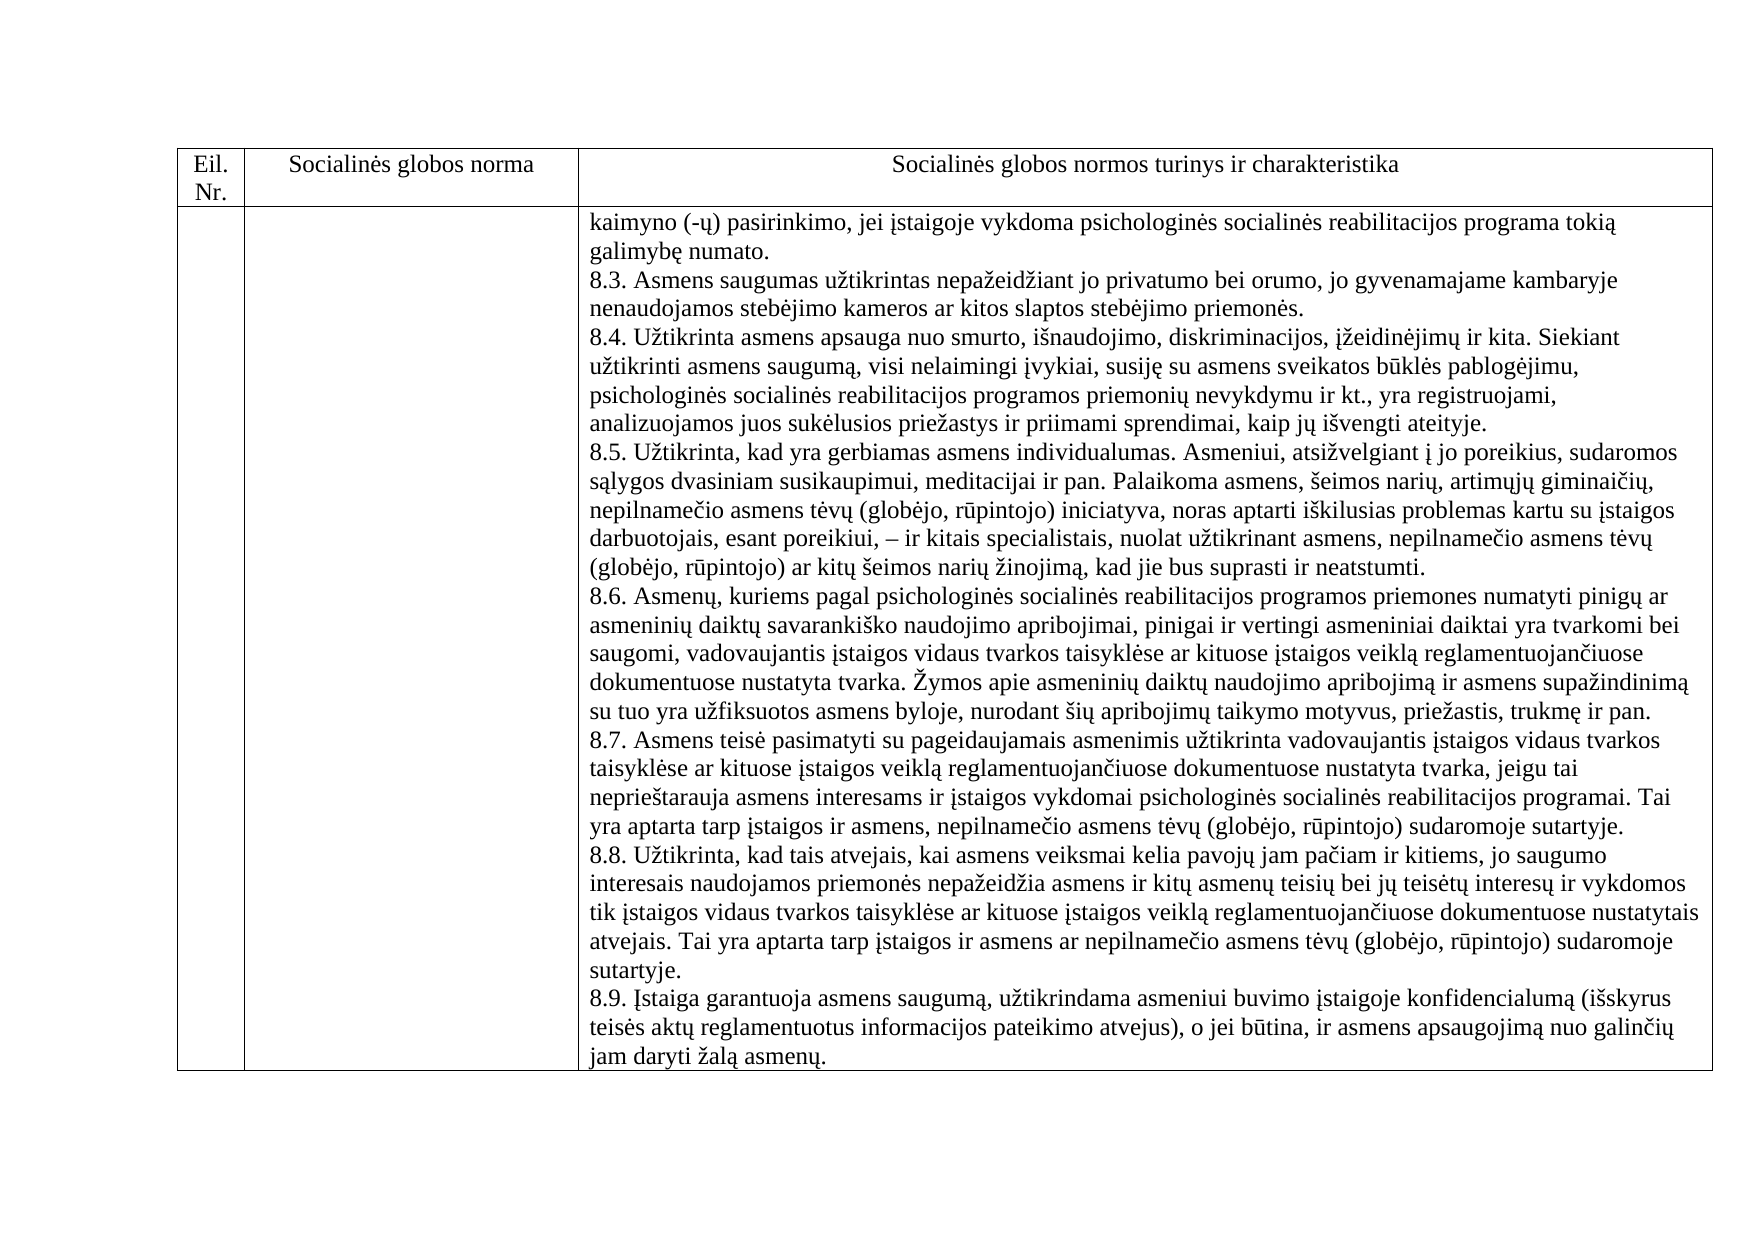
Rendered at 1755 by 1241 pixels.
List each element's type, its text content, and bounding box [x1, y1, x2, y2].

table_header Socialinės globos normos turinys ir charakteristika [579, 149, 1712, 206]
table_cell kaimyno (-ų) pasirinkimo, jei įstaigoje vykdoma psichologinės socialinės reabilitacijos programa tokią galimybę numato. 8.3. Asmens saugumas užtikrintas nepažeidžiant jo privatumo bei orumo, jo gyvenamajame kambaryje nenaudojamos stebėjimo kameros ar kitos slaptos stebėjimo priemonės. 8.4. Užtikrinta asmens apsauga nuo smurto, išnaudojimo, diskriminacijos, įžeidinėjimų ir kita. Siekiant užtikrinti asmens saugumą, visi nelaimingi įvykiai, susiję su asmens sveikatos būklės pablogėjimu, psichologinės socialinės reabilitacijos programos priemonių nevykdymu ir kt., yra registruojami, analizuojamos juos sukėlusios priežastys ir priimami sprendimai, kaip jų išvengti ateityje. 8.5. Užtikrinta, kad yra gerbiamas asmens individualumas. Asmeniui, atsižvelgiant į jo poreikius, sudaromos sąlygos dvasiniam susikaupimui, meditacijai ir pan. Palaikoma asmens, šeimos narių, artimųjų giminaičių, nepilnamečio asmens tėvų (globėjo, rūpintojo) iniciatyva, noras aptarti iškilusias problemas kartu su įstaigos darbuotojais, esant poreikiui, – ir kitais specialistais, nuolat užtikrinant asmens, nepilnamečio asmens tėvų (globėjo, rūpintojo) ar kitų šeimos narių žinojimą, kad jie bus suprasti ir neatstumti. 8.6. Asmenų, kuriems pagal psichologinės socialinės reabilitacijos programos priemones numatyti pinigų ar asmeninių daiktų savarankiško naudojimo apribojimai, pinigai ir vertingi asmeniniai daiktai yra tvarkomi bei saugomi, vadovaujantis įstaigos vidaus tvarkos taisyklėse ar kituose įstaigos veiklą reglamentuojančiuose dokumentuose nustatyta tvarka. Žymos apie asmeninių daiktų naudojimo apribojimą ir asmens supažindinimą su tuo yra užfiksuotos asmens byloje, nurodant šių apribojimų taikymo motyvus, priežastis, trukmę ir pan. 8.7. Asmens teisė pasimatyti su pageidaujamais asmenimis užtikrinta vadovaujantis įstaigos vidaus tvarkos taisyklėse ar kituose įstaigos veiklą reglamentuojančiuose dokumentuose nustatyta tvarka, jeigu tai neprieštarauja asmens interesams ir įstaigos vykdomai psichologinės socialinės reabilitacijos programai. Tai yra aptarta tarp įstaigos ir asmens, nepilnamečio asmens tėvų (globėjo, rūpintojo) sudaromoje sutartyje. 8.8. Užtikrinta, kad tais atvejais, kai asmens veiksmai kelia pavojų jam pačiam ir kitiems, jo saugumo interesais naudojamos priemonės nepažeidžia asmens ir kitų asmenų teisių bei jų teisėtų interesų ir vykdomos tik įstaigos vidaus tvarkos taisyklėse ar kituose įstaigos veiklą reglamentuojančiuose dokumentuose nustatytais atvejais. Tai yra aptarta tarp įstaigos ir asmens ar nepilnamečio asmens tėvų (globėjo, rūpintojo) sudaromoje sutartyje. 8.9. Įstaiga garantuoja asmens saugumą, užtikrindama asmeniui buvimo įstaigoje konfidencialumą (išskyrus teisės aktų reglamentuotus informacijos pateikimo atvejus), o jei būtina, ir asmens apsaugojimą nuo galinčių jam daryti žalą asmenų. [579, 207, 1712, 1070]
table_header Socialinės globos norma [245, 149, 578, 206]
table_cell [245, 207, 578, 1070]
table_cell [178, 207, 244, 1070]
table_header Eil. Nr. [178, 149, 244, 206]
